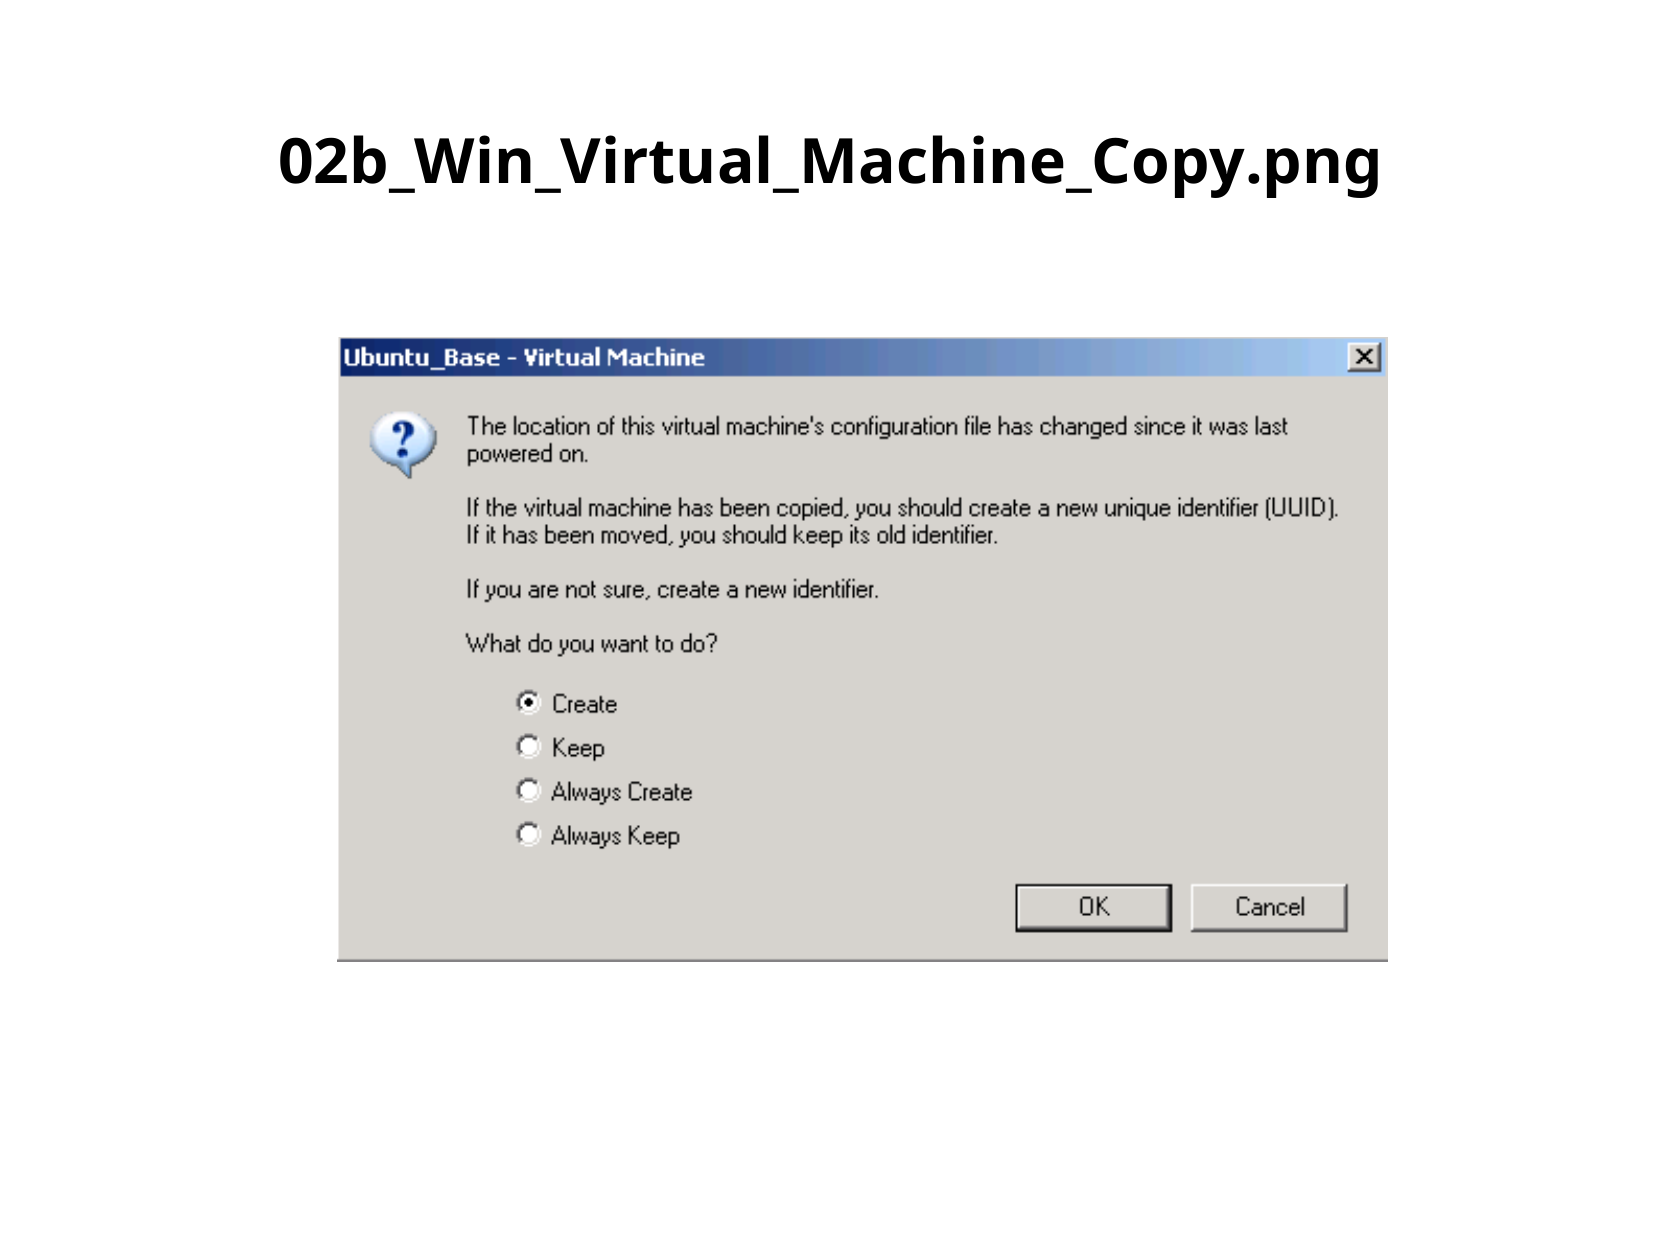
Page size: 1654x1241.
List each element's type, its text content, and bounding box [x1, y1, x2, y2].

picture [337, 337, 1388, 962]
title 02b_Win_Virtual_Machine_Copy.png [87, 55, 1576, 263]
